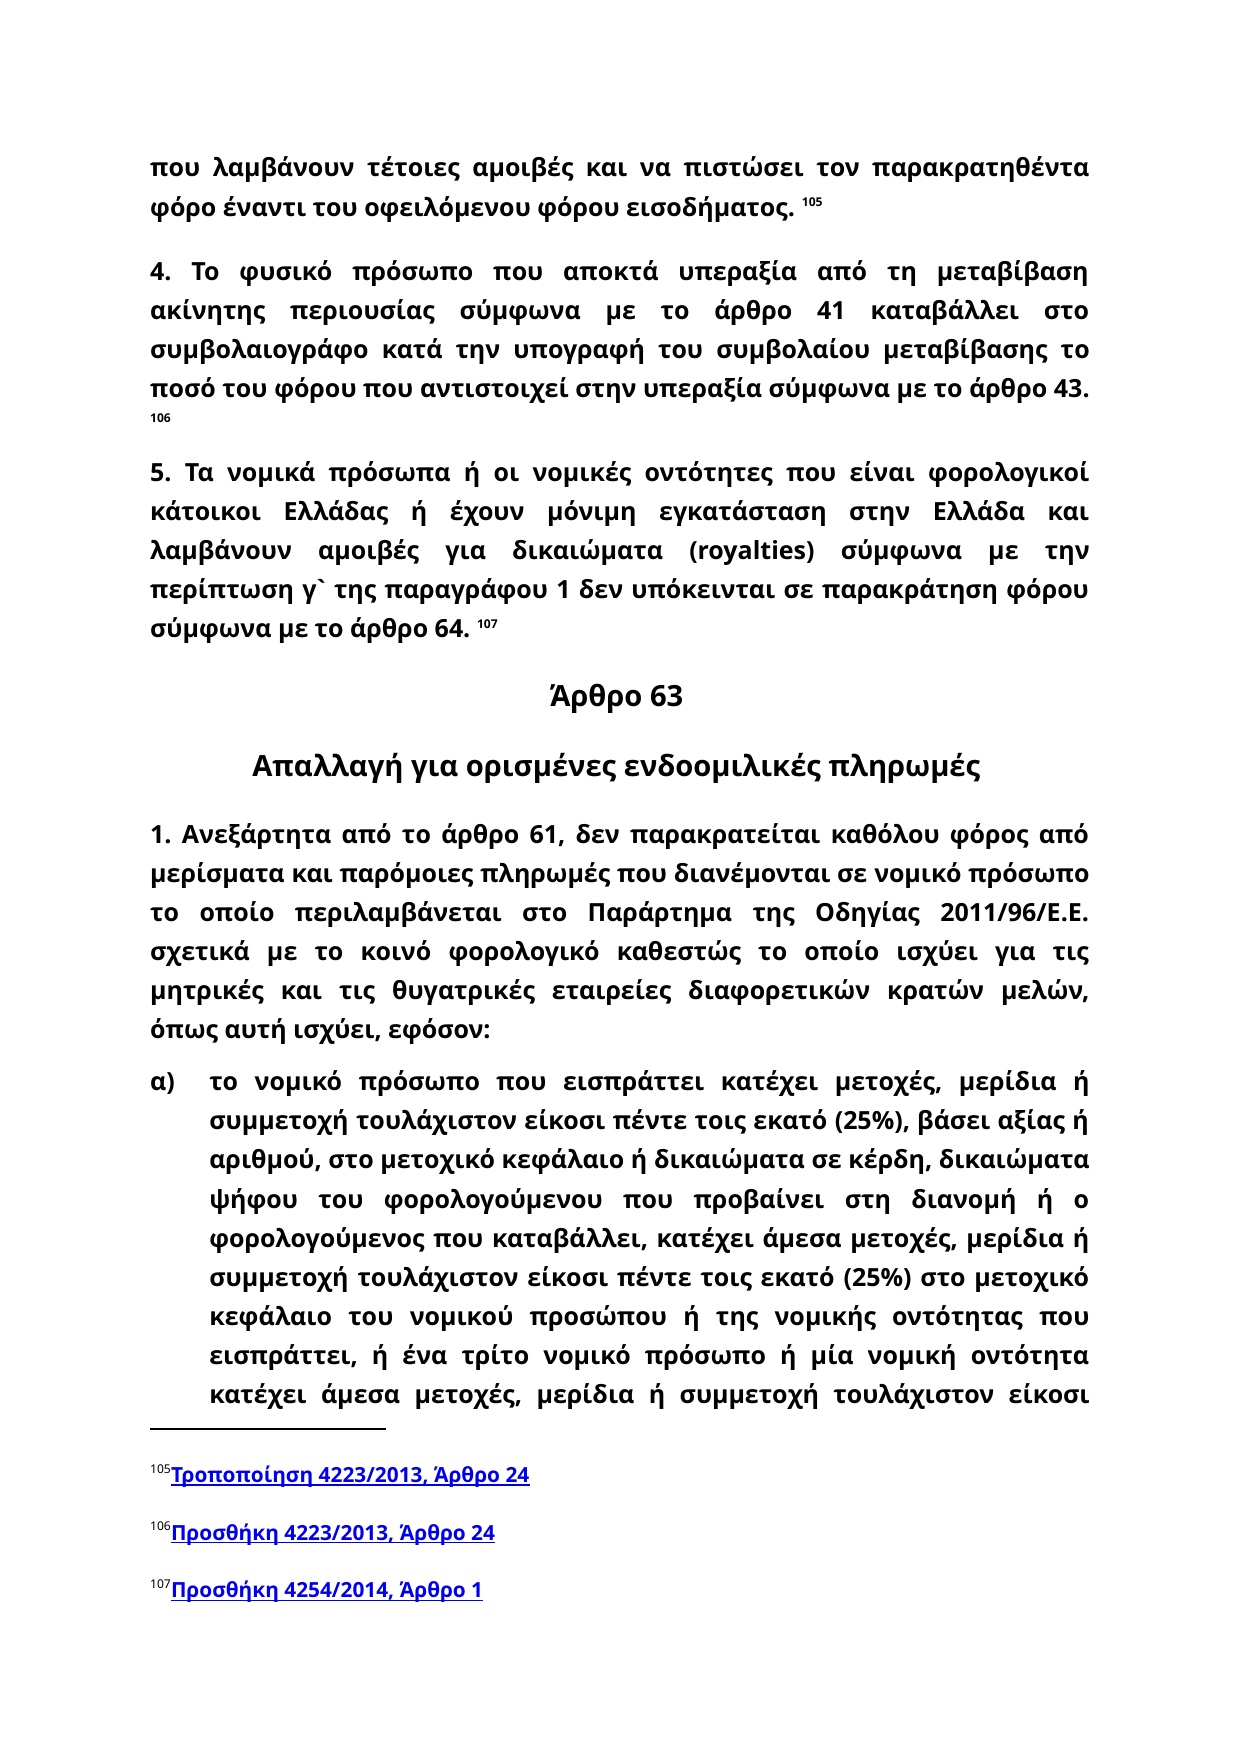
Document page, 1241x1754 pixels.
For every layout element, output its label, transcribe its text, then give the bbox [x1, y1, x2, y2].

text που λαμβάνουν τέτοιες αμοιβές και να πιστώσει τον παρακρατηθέντα φόρο έναντι του οφειλόμενου φόρου εισοδήματος. [150, 150, 1090, 223]
text Τροποποίηση 4223/2013, Άρθρο 24 [150, 1460, 1090, 1489]
list α) το νομικό πρόσωπο που εισπράττει κατέχει μετοχές, μερίδια ή συμμετοχή τουλάχιστον είκοσι πέντε τοις εκατό (25%), βάσει αξίας ή αριθμού, στο μετοχικό κεφάλαιο ή δικαιώματα σε κέρδη, δικαιώματα ψήφου του φορολογούμενου που προβαίνει στη διανομή ή ο φορολογούμενος που καταβάλλει, κατέχει άμεσα μετοχές, μερίδια ή συμμετοχή τουλάχιστον είκοσι πέντε τοις εκατό (25%) στο μετοχικό κεφάλαιο του νομικού προσώπου ή της νομικής οντότητας που εισπράττει, ή ένα τρίτο νομικό πρόσωπο ή μία νομική οντότητα κατέχει άμεσα μετοχές, μερίδια ή συμμετοχή τουλάχιστον είκοσι [150, 1064, 1090, 1411]
subtitle Απαλλαγή για ορισμένες ενδοομιλικές πληρωμές [150, 746, 1090, 785]
text 5. Τα νομικά πρόσωπα ή οι νομικές οντότητες που είναι φορολογικοί κάτοικοι Ελλάδας ή έχουν μόνιμη εγκατάσταση στην Ελλάδα και λαμβάνουν αμοιβές για δικαιώματα (royalties) σύμφωνα με την περίπτωση γ` της παραγράφου 1 δεν υπόκεινται σε παρακράτηση φόρου σύμφωνα με το άρθρο 64. [150, 454, 1090, 645]
text 4. Το φυσικό πρόσωπο που αποκτά υπεραξία από τη μεταβίβαση ακίνητης περιουσίας σύμφωνα με το άρθρο 41 καταβάλλει στο συμβολαιογράφο κατά την υπογραφή του συμβολαίου μεταβίβασης το ποσό του φόρου που αντιστοιχεί στην υπεραξία σύμφωνα με το άρθρο 43. [150, 253, 1090, 437]
text Προσθήκη 4254/2014, Άρθρο 1 [150, 1576, 1090, 1604]
text 1. Ανεξάρτητα από το άρθρο 61, δεν παρακρατείται καθόλου φόρος από μερίσματα και παρόμοιες πληρωμές που διανέμονται σε νομικό πρόσωπο το οποίο περιλαμβάνεται στο Παράρτημα της Οδηγίας 2011/96/Ε.Ε. σχετικά με το κοινό φορολογικό καθεστώς το οποίο ισχύει για τις μητρικές και τις θυγατρικές εταιρείες διαφορετικών κρατών μελών, όπως αυτή ισχύει, εφόσον: [150, 816, 1090, 1046]
text Προσθήκη 4223/2013, Άρθρο 24 [150, 1518, 1090, 1546]
subtitle Άρθρο 63 [150, 675, 1090, 715]
